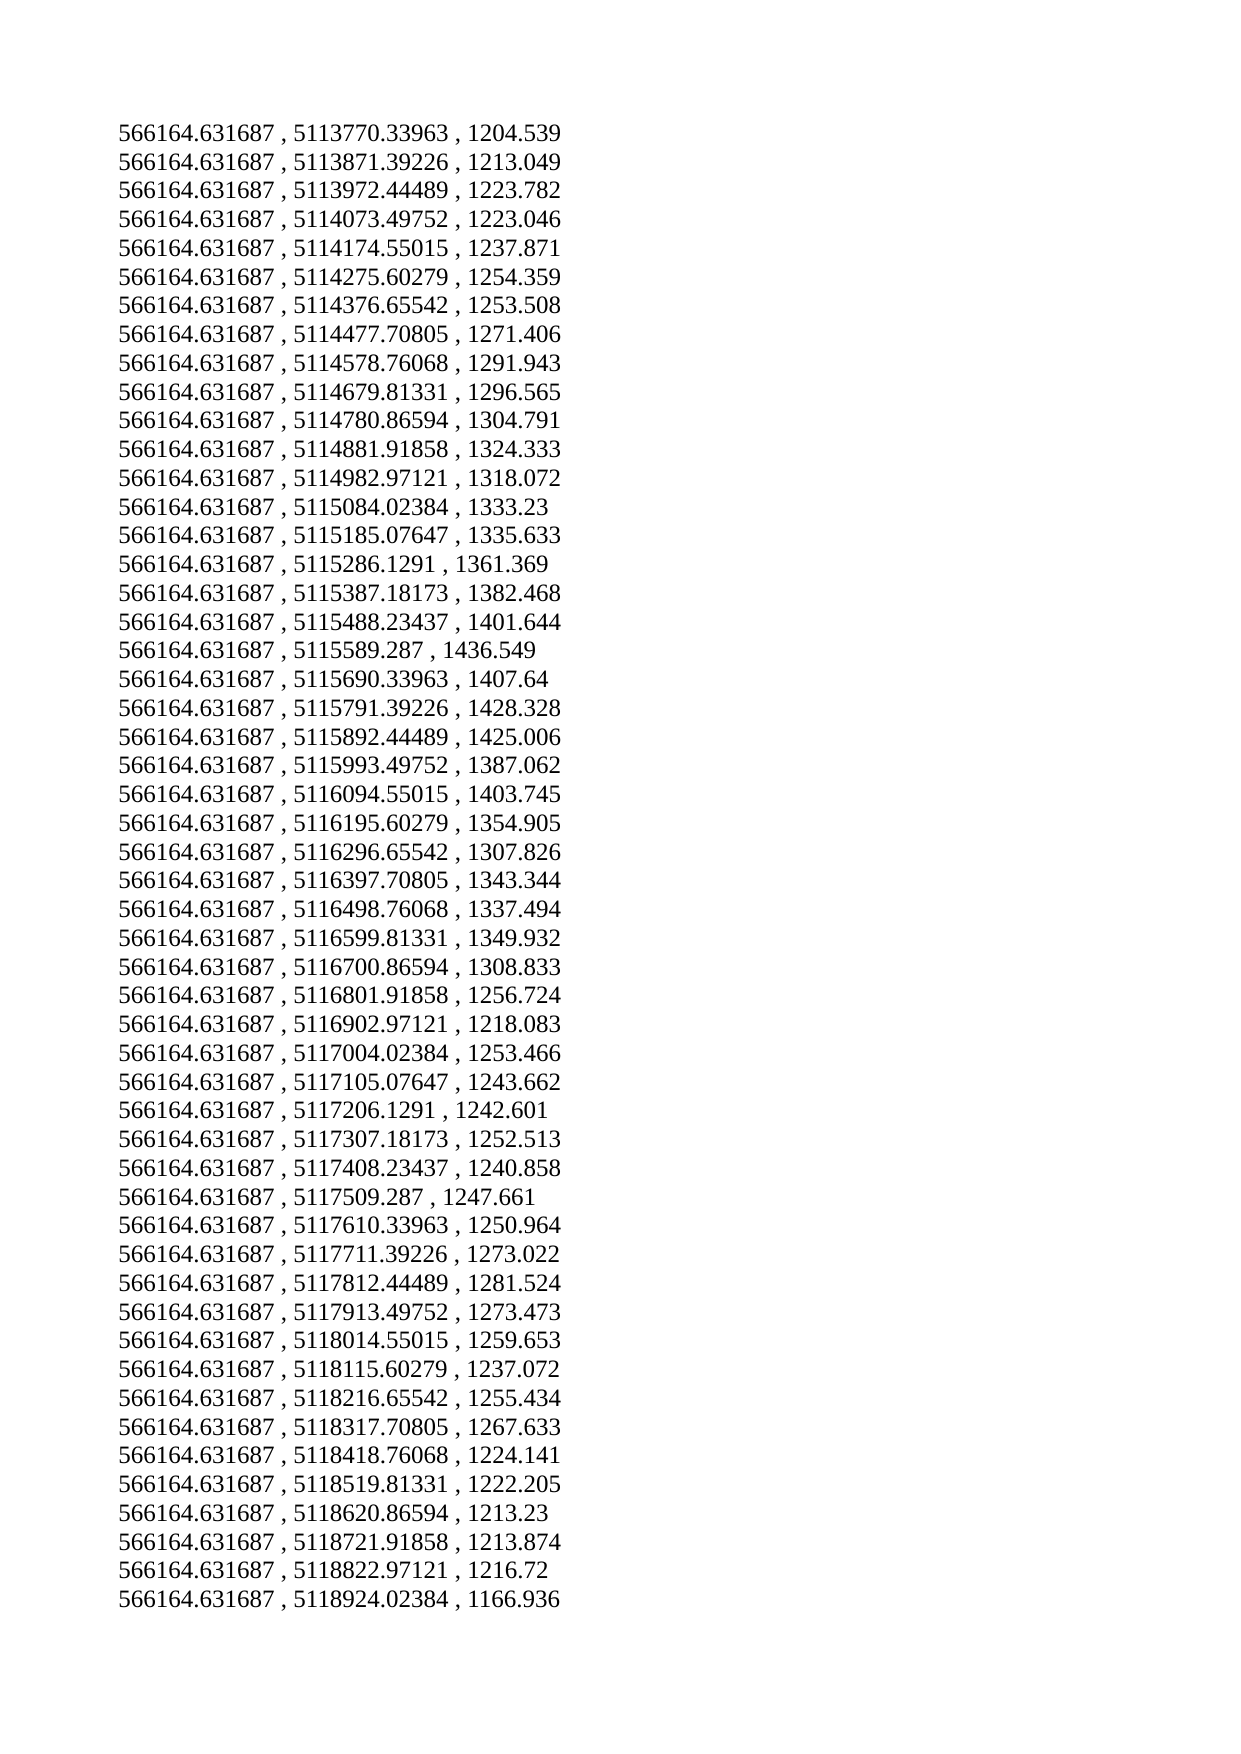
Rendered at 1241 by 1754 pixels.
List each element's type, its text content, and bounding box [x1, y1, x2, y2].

text 566164.631687 , 5116296.65542 , 1307.826 [118, 837, 1122, 866]
text 566164.631687 , 5117509.287 , 1247.661 [118, 1182, 1122, 1211]
text 566164.631687 , 5117408.23437 , 1240.858 [118, 1153, 1122, 1182]
text 566164.631687 , 5117913.49752 , 1273.473 [118, 1297, 1122, 1326]
text 566164.631687 , 5114578.76068 , 1291.943 [118, 348, 1122, 377]
text 566164.631687 , 5114780.86594 , 1304.791 [118, 406, 1122, 434]
text 566164.631687 , 5116397.70805 , 1343.344 [118, 866, 1122, 894]
text 566164.631687 , 5117105.07647 , 1243.662 [118, 1067, 1122, 1096]
text 566164.631687 , 5114073.49752 , 1223.046 [118, 204, 1122, 233]
text 566164.631687 , 5118014.55015 , 1259.653 [118, 1326, 1122, 1354]
text 566164.631687 , 5117610.33963 , 1250.964 [118, 1211, 1122, 1239]
text 566164.631687 , 5116801.91858 , 1256.724 [118, 981, 1122, 1009]
text 566164.631687 , 5115791.39226 , 1428.328 [118, 693, 1122, 722]
text 566164.631687 , 5118317.70805 , 1267.633 [118, 1412, 1122, 1441]
text 566164.631687 , 5116498.76068 , 1337.494 [118, 894, 1122, 923]
text 566164.631687 , 5117812.44489 , 1281.524 [118, 1268, 1122, 1297]
text 566164.631687 , 5113871.39226 , 1213.049 [118, 147, 1122, 176]
text 566164.631687 , 5114174.55015 , 1237.871 [118, 233, 1122, 262]
text 566164.631687 , 5118924.02384 , 1166.936 [118, 1584, 1122, 1613]
text 566164.631687 , 5114881.91858 , 1324.333 [118, 434, 1122, 463]
text 566164.631687 , 5118822.97121 , 1216.72 [118, 1556, 1122, 1584]
text 566164.631687 , 5116195.60279 , 1354.905 [118, 808, 1122, 837]
text 566164.631687 , 5118620.86594 , 1213.23 [118, 1498, 1122, 1527]
text 566164.631687 , 5117711.39226 , 1273.022 [118, 1239, 1122, 1268]
text 566164.631687 , 5116902.97121 , 1218.083 [118, 1009, 1122, 1038]
text 566164.631687 , 5115084.02384 , 1333.23 [118, 492, 1122, 521]
text 566164.631687 , 5115488.23437 , 1401.644 [118, 607, 1122, 636]
text 566164.631687 , 5115286.1291 , 1361.369 [118, 549, 1122, 578]
text 566164.631687 , 5115690.33963 , 1407.64 [118, 664, 1122, 693]
text 566164.631687 , 5118216.65542 , 1255.434 [118, 1383, 1122, 1412]
text 566164.631687 , 5116599.81331 , 1349.932 [118, 923, 1122, 952]
text 566164.631687 , 5114679.81331 , 1296.565 [118, 377, 1122, 406]
text 566164.631687 , 5114376.65542 , 1253.508 [118, 291, 1122, 319]
text 566164.631687 , 5117004.02384 , 1253.466 [118, 1038, 1122, 1067]
text 566164.631687 , 5118115.60279 , 1237.072 [118, 1354, 1122, 1383]
text 566164.631687 , 5117206.1291 , 1242.601 [118, 1096, 1122, 1124]
text 566164.631687 , 5115589.287 , 1436.549 [118, 636, 1122, 664]
text 566164.631687 , 5114275.60279 , 1254.359 [118, 262, 1122, 291]
text 566164.631687 , 5115185.07647 , 1335.633 [118, 521, 1122, 549]
text 566164.631687 , 5114477.70805 , 1271.406 [118, 319, 1122, 348]
text 566164.631687 , 5115993.49752 , 1387.062 [118, 751, 1122, 779]
text 566164.631687 , 5115387.18173 , 1382.468 [118, 578, 1122, 607]
text 566164.631687 , 5118721.91858 , 1213.874 [118, 1527, 1122, 1556]
text 566164.631687 , 5113770.33963 , 1204.539 [118, 118, 1122, 147]
text 566164.631687 , 5115892.44489 , 1425.006 [118, 722, 1122, 751]
text 566164.631687 , 5118418.76068 , 1224.141 [118, 1441, 1122, 1469]
text 566164.631687 , 5117307.18173 , 1252.513 [118, 1124, 1122, 1153]
text 566164.631687 , 5113972.44489 , 1223.782 [118, 176, 1122, 204]
text 566164.631687 , 5118519.81331 , 1222.205 [118, 1469, 1122, 1498]
text 566164.631687 , 5116700.86594 , 1308.833 [118, 952, 1122, 981]
text 566164.631687 , 5114982.97121 , 1318.072 [118, 463, 1122, 492]
text 566164.631687 , 5116094.55015 , 1403.745 [118, 779, 1122, 808]
